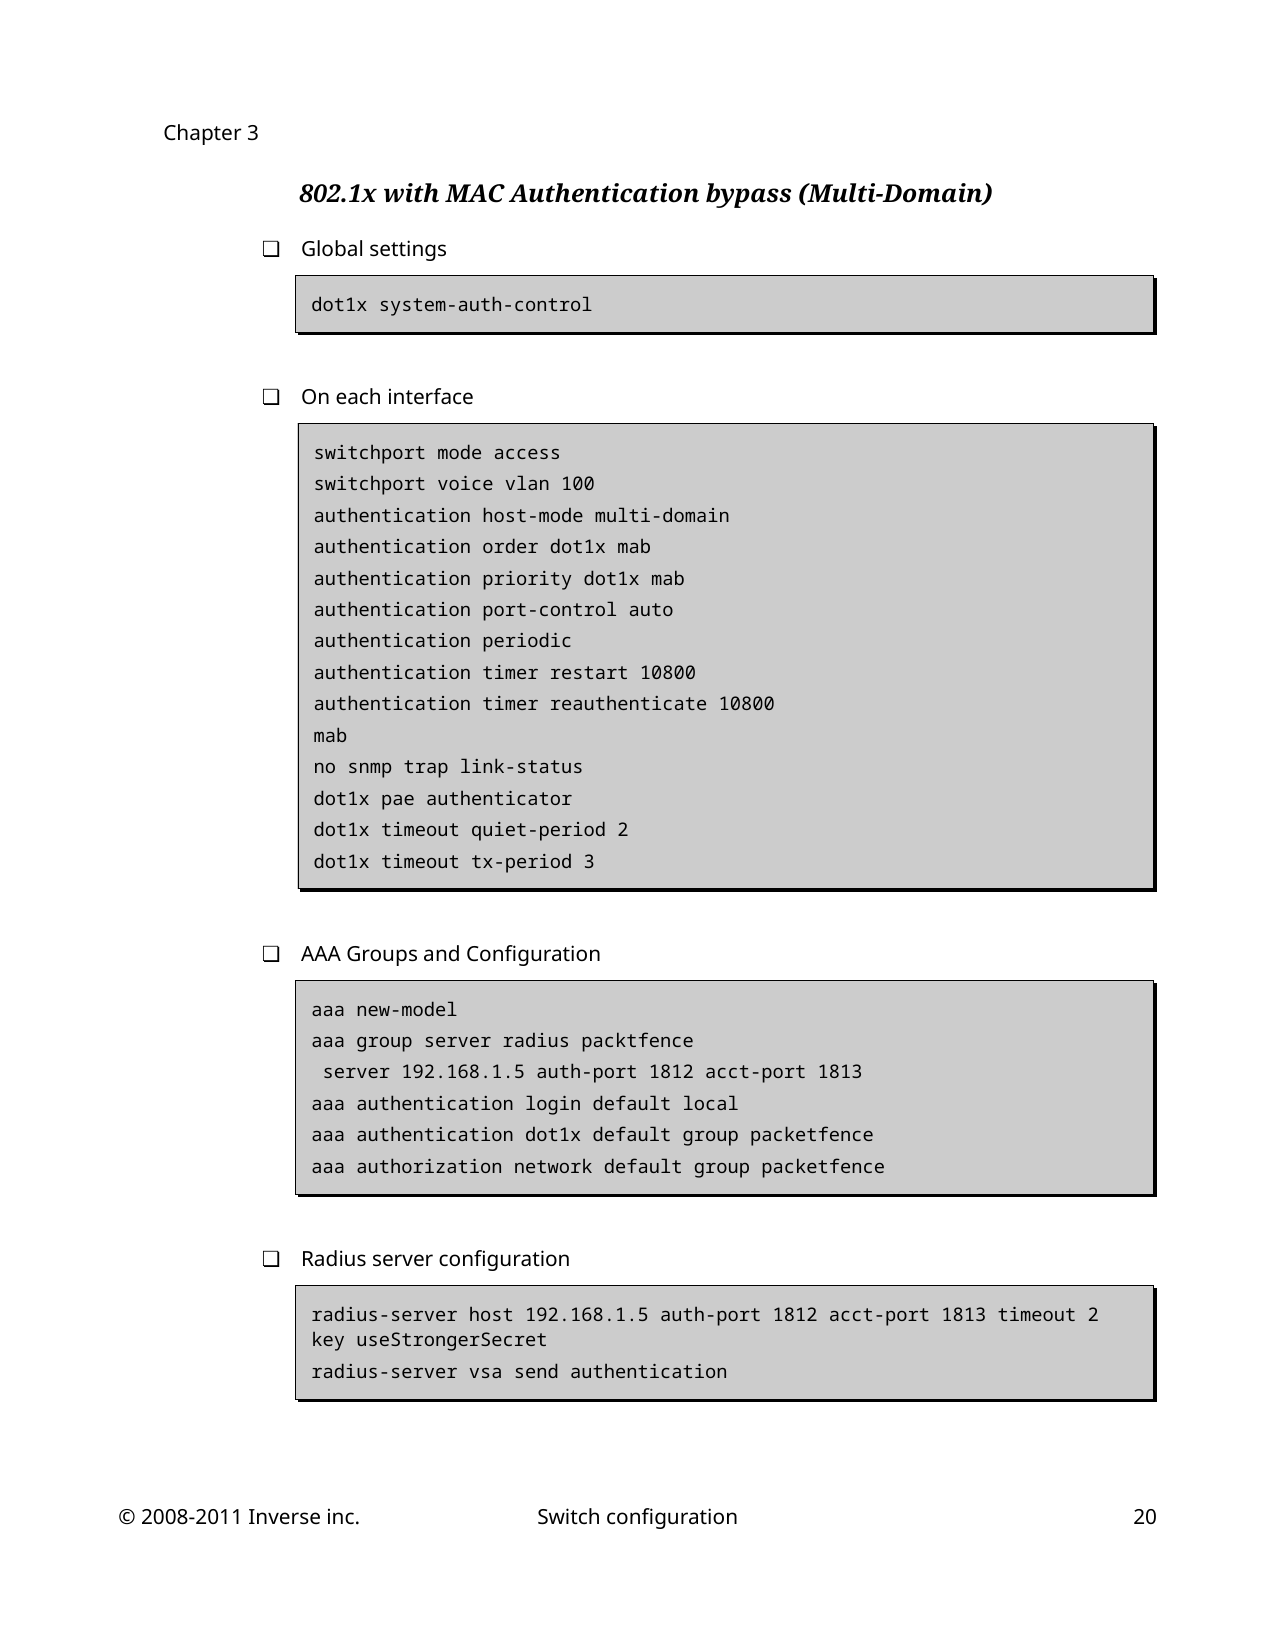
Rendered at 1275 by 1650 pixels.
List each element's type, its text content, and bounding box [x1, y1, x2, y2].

text dot1x timeout quiet-period 2 [299, 801, 1153, 832]
text dot1x pae authenticator [299, 769, 1153, 801]
text aaa group server radius packtfence [296, 1012, 1153, 1043]
list ❏ Global settings [262, 234, 1157, 263]
text aaa new-model [296, 981, 1153, 1012]
text dot1x timeout tx-period 3 [299, 832, 1153, 888]
text aaa authentication login default local [296, 1074, 1153, 1106]
text aaa authorization network default group packetfence [296, 1137, 1153, 1194]
list ❏ On each interface [262, 382, 1157, 411]
text radius-server host 192.168.1.5 auth-port 1812 acct-port 1813 timeout 2 key useStrongerSecret [296, 1286, 1153, 1342]
text switchport mode access [299, 424, 1153, 455]
text switchport voice vlan 100 [299, 455, 1153, 486]
text authentication timer restart 10800 [299, 643, 1153, 675]
text authentication timer reauthenticate 10800 [299, 675, 1153, 706]
text radius-server vsa send authentication [296, 1342, 1153, 1399]
text authentication port-control auto [299, 581, 1153, 612]
text aaa authentication dot1x default group packetfence [296, 1106, 1153, 1137]
text authentication periodic [299, 612, 1153, 643]
text mab [299, 706, 1153, 738]
text dot1x system-auth-control [296, 276, 1153, 332]
text no snmp trap link-status [299, 738, 1153, 769]
text authentication order dot1x mab [299, 518, 1153, 549]
text server 192.168.1.5 auth-port 1812 acct-port 1813 [296, 1043, 1153, 1074]
subtitle 802.1x with MAC Authentication bypass (Multi-Domain) [262, 176, 1157, 209]
text authentication host-mode multi-domain [299, 486, 1153, 518]
list ❏ AAA Groups and Configuration [262, 939, 1157, 968]
list ❏ Radius server configuration [262, 1244, 1157, 1273]
text authentication priority dot1x mab [299, 549, 1153, 581]
